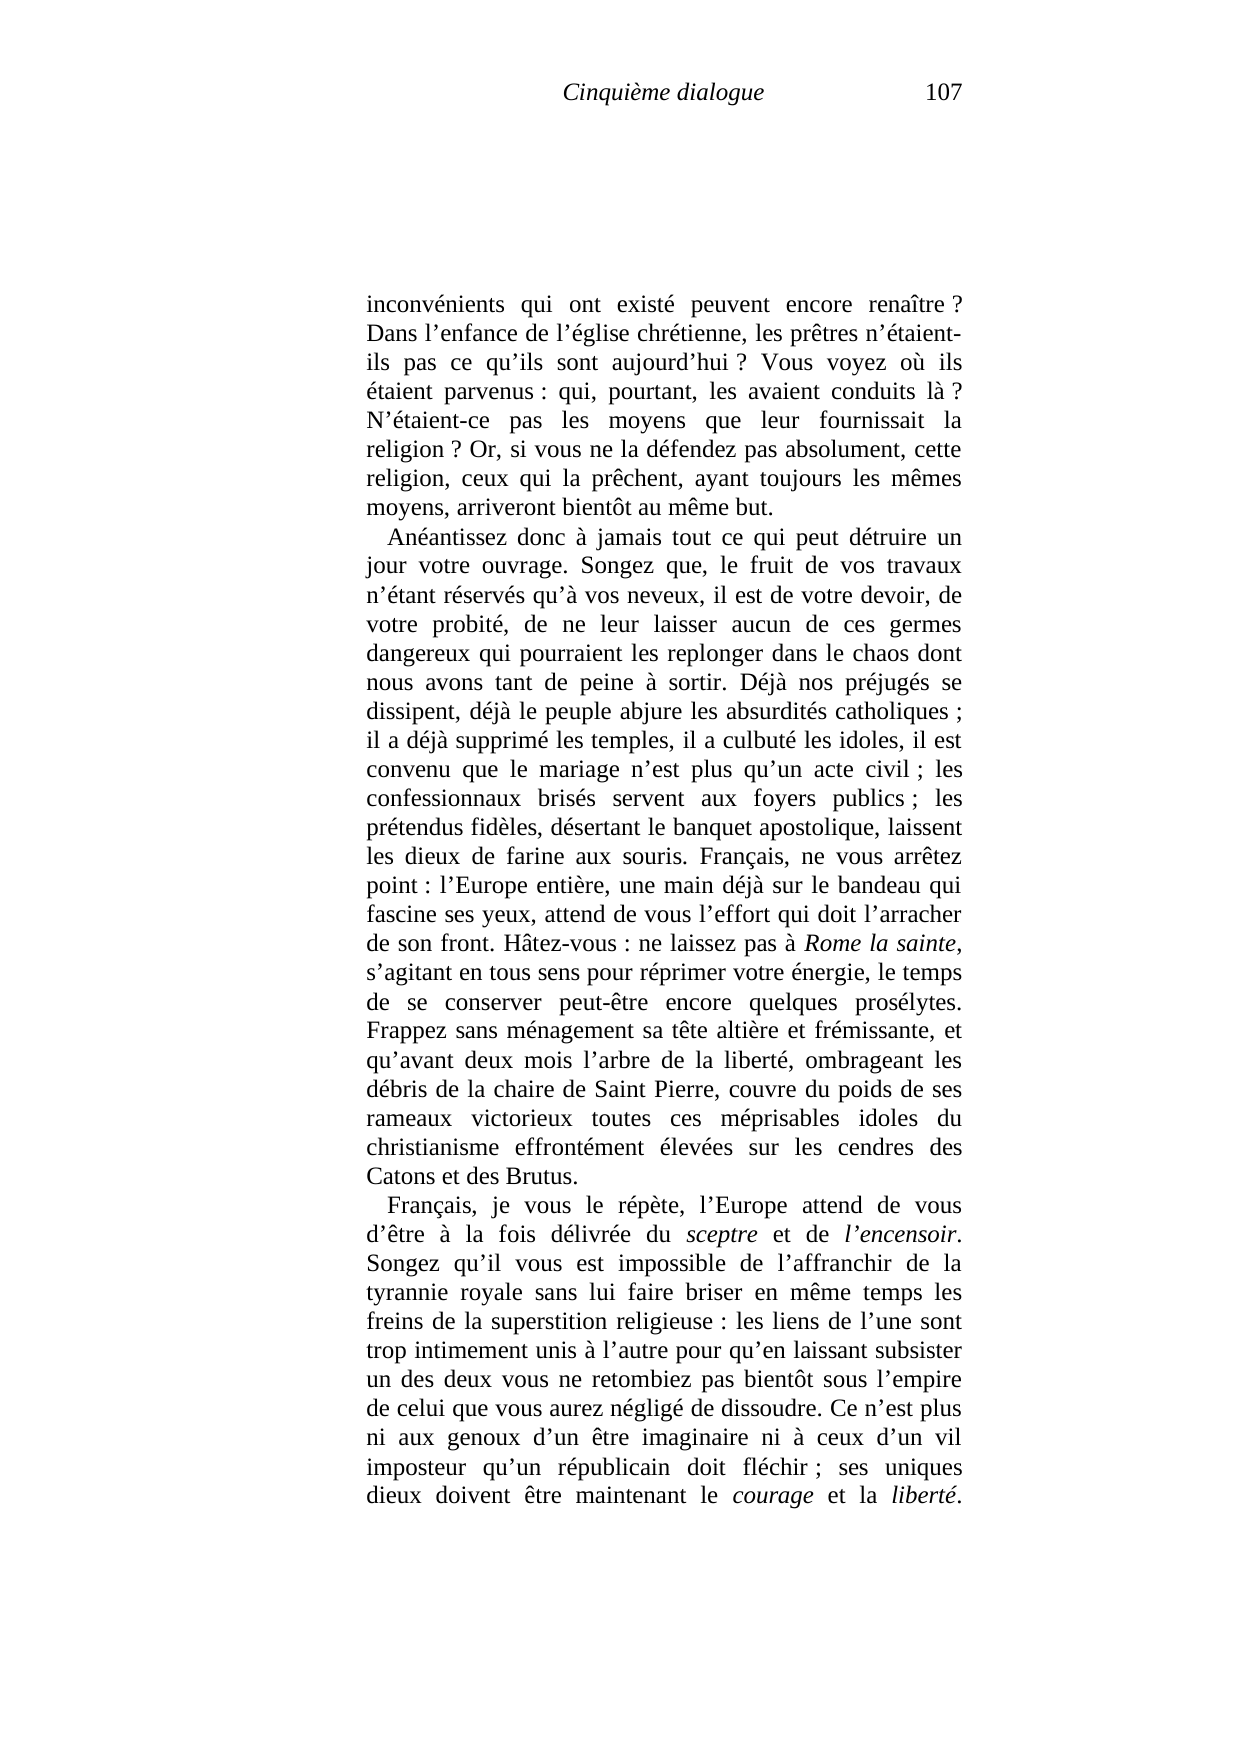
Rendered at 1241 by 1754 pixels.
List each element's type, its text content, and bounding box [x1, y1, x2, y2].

text Français, je vous le répète, l’Europe attend de vous d’être à la fois délivrée du sceptre et de l’encensoir. Songez qu’il vous est impossible de l’affranchir de la tyrannie royale sans lui faire briser en même temps les freins de la superstition religieuse : les liens de l’une sont trop intimement unis à l’autre pour qu’en laissant subsister un des deux vous ne retombiez pas bientôt sous l’empire de celui que vous aurez négligé de dissoudre. Ce n’est plus ni aux genoux d’un être imaginaire ni à ceux d’un vil imposteur qu’un républicain doit fléchir ; ses uniques dieux doivent être maintenant le courage et la liberté. [366, 1190, 962, 1509]
text Anéantissez donc à jamais tout ce qui peut détruire un jour votre ouvrage. Songez que, le fruit de vos travaux n’étant réservés qu’à vos neveux, il est de votre devoir, de votre probité, de ne leur laisser aucun de ces germes dangereux qui pourraient les replonger dans le chaos dont nous avons tant de peine à sortir. Déjà nos préjugés se dissipent, déjà le peuple abjure les absurdités catholiques ; il a déjà supprimé les temples, il a culbuté les idoles, il est convenu que le mariage n’est plus qu’un acte civil ; les confessionnaux brisés servent aux foyers publics ; les prétendus fidèles, désertant le banquet apostolique, laissent les dieux de farine aux souris. Français, ne vous arrêtez point : l’Europe entière, une main déjà sur le bandeau qui fascine ses yeux, attend de vous l’effort qui doit l’arracher de son front. Hâtez-vous : ne laissez pas à Rome la sainte, s’agitant en tous sens pour réprimer votre énergie, le temps de se conserver peut-être encore quelques prosélytes. Frappez sans ménagement sa tête altière et frémissante, et qu’avant deux mois l’arbre de la liberté, ombrageant les débris de la chaire de Saint Pierre, couvre du poids de ses rameaux victorieux toutes ces méprisables idoles du christianisme effrontément élevées sur les cendres des Catons et des Brutus. [366, 521, 962, 1190]
text inconvénients qui ont existé peuvent encore renaître ? Dans l’enfance de l’église chrétienne, les prêtres n’étaient-ils pas ce qu’ils sont aujourd’hui ? Vous voyez où ils étaient parvenus : qui, pourtant, les avaient conduits là ? N’étaient-ce pas les moyens que leur fournissait la religion ? Or, si vous ne la défendez pas absolument, cette religion, ceux qui la prêchent, ayant toujours les mêmes moyens, arriveront bientôt au même but. [366, 289, 962, 521]
